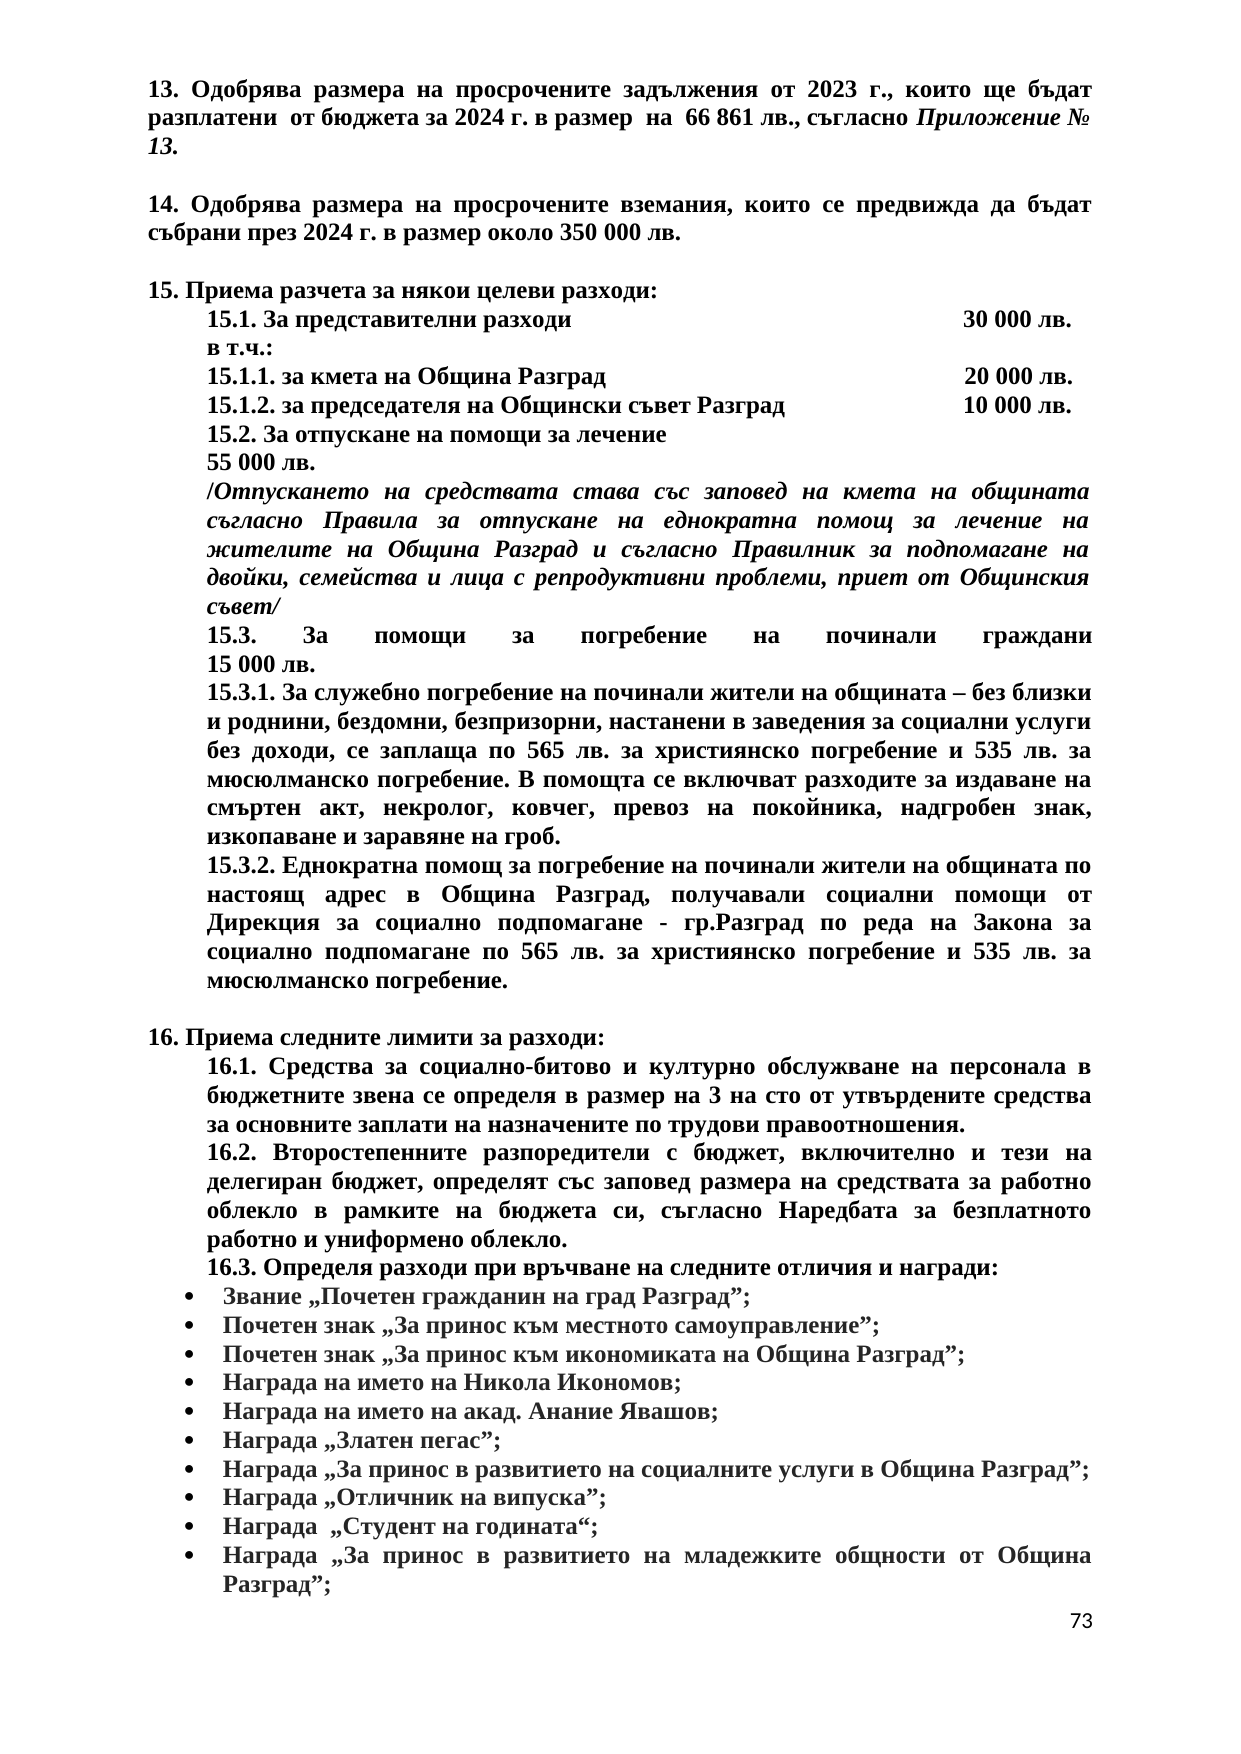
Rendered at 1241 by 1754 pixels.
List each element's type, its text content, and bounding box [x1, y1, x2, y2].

text 16.3. Определя разходи при връчване на следните отличия и награди: [207, 1252, 1093, 1281]
text 16.1. Средства за социално-битово и културно обслужване на персонала в бюджетните звена се определя в размер на 3 на сто от утвърдените средства за основните заплати на назначените по трудови правоотношения. [207, 1051, 1093, 1137]
list Награда на името на Никола Икономов; [185, 1367, 1093, 1396]
text 13. Одобрява размера на просрочените задължения от 2023 г., които ще бъдат разплатени от бюджета за 2024 г. в размер на 66 861 лв., съгласно Приложение № 13. [148, 74, 1093, 160]
list Награда „Златен пегас”; [185, 1425, 1093, 1454]
text 15.1. За представителни разходи 30 000 лв. [207, 304, 1093, 332]
text /Отпускането на средствата става със заповед на кмета на общината съгласно Правила за отпускане на еднократна помощ за лечение на жителите на Община Разград и съгласно Правилник за подпомагане на двойки, семейства и лица с репродуктивни проблеми, приет от Общинския съвет/ [207, 476, 1093, 620]
text 15. Приема разчета за някои целеви разходи: [148, 275, 1093, 304]
text 15.3.1. За служебно погребение на починали жители на общината – без близки и роднини, бездомни, безпризорни, настанени в заведения за социални услуги без доходи, се заплаща по 565 лв. за християнско погребение и 535 лв. за мюсюлманско погребение. В помощта се включват разходите за издаване на смъртен акт, некролог, ковчег, превоз на покойника, надгробен знак, изкопаване и заравяне на гроб. [207, 677, 1093, 850]
list Почетен знак „За принос към местното самоуправление”; [185, 1310, 1093, 1339]
list Звание „Почетен гражданин на град Разград”; [185, 1281, 1093, 1310]
list Награда „Отличник на випуска”; [185, 1482, 1093, 1511]
text 14. Одобрява размера на просрочените вземания, които се предвижда да бъдат събрани през 2024 г. в размер около 350 000 лв. [148, 189, 1093, 246]
list Награда „За принос в развитието на младежките общности от Община Разград”; [185, 1540, 1093, 1597]
text 15.1.2. за председателя на Общински съвет Разград 10 000 лв. [207, 390, 1093, 419]
list Награда „Студент на годината“; [185, 1511, 1093, 1540]
list Награда „За принос в развитието на социалните услуги в Община Разград”; [185, 1454, 1093, 1482]
text 16. Приема следните лимити за разходи: [148, 1022, 1093, 1051]
list Почетен знак „За принос към икономиката на Община Разград”; [185, 1339, 1093, 1367]
list Награда на името на акад. Анание Явашов; [185, 1396, 1093, 1425]
text 15.1.1. за кмета на Община Разград 20 000 лв. [207, 361, 1093, 390]
text 16.2. Второстепенните разпоредители с бюджет, включително и тези на делегиран бюджет, определят със заповед размера на средствата за работно облекло в рамките на бюджета си, съгласно Наредбата за безплатното работно и униформено облекло. [207, 1137, 1093, 1252]
text 15.2. За отпускане на помощи за лечение 55 000 лв. [207, 419, 1093, 476]
text в т.ч.: [148, 332, 1093, 361]
text 15.3. За помощи за погребение на починали граждани 15 000 лв. [207, 620, 1093, 677]
text 15.3.2. Еднократна помощ за погребение на починали жители на общината по настоящ адрес в Община Разград, получавали социални помощи от Дирекция за социално подпомагане - гр.Разград по реда на Закона за социално подпомагане по 565 лв. за християнско погребение и 535 лв. за мюсюлманско погребение. [207, 850, 1093, 994]
